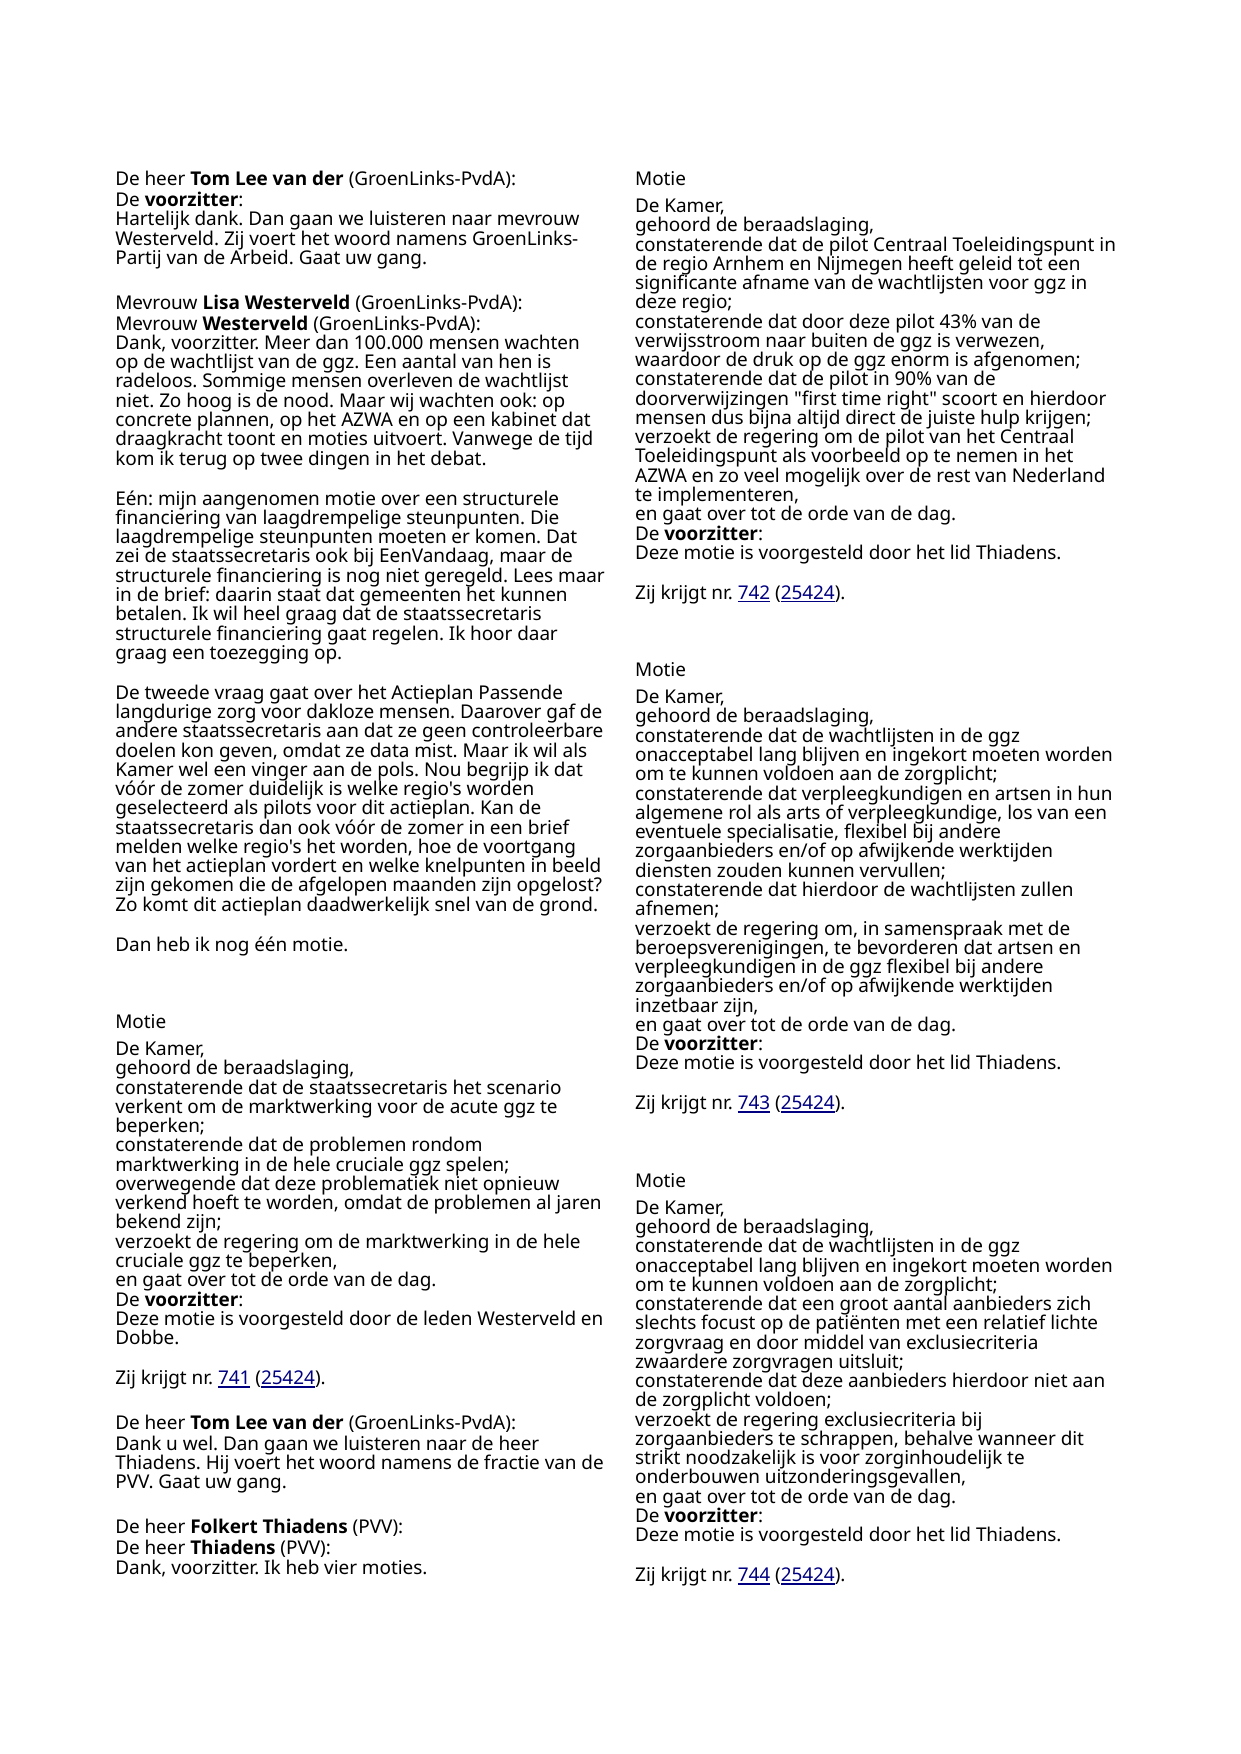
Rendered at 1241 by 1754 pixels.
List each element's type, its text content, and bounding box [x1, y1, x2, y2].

text De voorzitter: [115, 1291, 605, 1310]
text De voorzitter: [635, 1035, 1125, 1054]
text Dank, voorzitter. Ik heb vier moties. [115, 1559, 605, 1578]
text en gaat over tot de orde van de dag. [635, 505, 1125, 524]
text Motie [635, 657, 1125, 682]
text Mevrouw Westerveld (GroenLinks-PvdA): [115, 315, 605, 334]
text Dank u wel. Dan gaan we luisteren naar de heer Thiadens. Hij voert het woord namens de fractie van de PVV. Gaat uw gang. [115, 1435, 605, 1493]
text verzoekt de regering om de marktwerking in de hele cruciale ggz te beperken, [115, 1233, 605, 1271]
text Zij krijgt nr. 743 (25424). [635, 1094, 1125, 1114]
text De Kamer, [635, 688, 1125, 707]
text Mevrouw Lisa Westerveld (GroenLinks-PvdA): [115, 289, 605, 315]
text constaterende dat de wachtlijsten in de ggz onacceptabel lang blijven en ingekort moeten worden om te kunnen voldoen aan de zorgplicht; [635, 1237, 1125, 1295]
text De heer Tom Lee van der (GroenLinks-PvdA): [115, 1409, 605, 1435]
text De heer Tom Lee van der (GroenLinks-PvdA): [115, 165, 605, 191]
text Deze motie is voorgesteld door het lid Thiadens. [635, 544, 1125, 563]
text Motie [115, 1008, 605, 1034]
text constaterende dat verpleegkundigen en artsen in hun algemene rol als arts of verpleegkundige, los van een eventuele specialisatie, flexibel bij andere zorgaanbieders en/of op afwijkende werktijden diensten zouden kunnen vervullen; [635, 784, 1125, 881]
text gehoord de beraadslaging, [635, 216, 1125, 236]
text gehoord de beraadslaging, [635, 707, 1125, 727]
text constaterende dat de wachtlijsten in de ggz onacceptabel lang blijven en ingekort moeten worden om te kunnen voldoen aan de zorgplicht; [635, 727, 1125, 784]
text Hartelijk dank. Dan gaan we luisteren naar mevrouw Westerveld. Zij voert het woord namens GroenLinks-Partij van de Arbeid. Gaat uw gang. [115, 210, 605, 268]
text constaterende dat de staatssecretaris het scenario verkent om de marktwerking voor de acute ggz te beperken; [115, 1079, 605, 1136]
text De Kamer, [115, 1040, 605, 1059]
text Deze motie is voorgesteld door het lid Thiadens. [635, 1526, 1125, 1546]
text De heer Thiadens (PVV): [115, 1539, 605, 1559]
text verzoekt de regering om, in samenspraak met de beroepsverenigingen, te bevorderen dat artsen en verpleegkundigen in de ggz flexibel bij andere zorgaanbieders en/of op afwijkende werktijden inzetbaar zijn, [635, 919, 1125, 1016]
text constaterende dat de pilot Centraal Toeleidingspunt in de regio Arnhem en Nijmegen heeft geleid tot een significante afname van de wachtlijsten voor ggz in deze regio; [635, 236, 1125, 313]
text De Kamer, [635, 1199, 1125, 1218]
text Zij krijgt nr. 741 (25424). [115, 1369, 605, 1388]
text Eén: mijn aangenomen motie over een structurele financiering van laagdrempelige steunpunten. Die laagdrempelige steunpunten moeten er komen. Dat zei de staatssecretaris ook bij EenVandaag, maar de structurele financiering is nog niet geregeld. Lees maar in de brief: daarin staat dat gemeenten het kunnen betalen. Ik wil heel graag dat de staatssecretaris structurele financiering gaat regelen. Ik hoor daar graag een toezegging op. [115, 489, 605, 663]
text De voorzitter: [635, 524, 1125, 544]
text Motie [635, 165, 1125, 191]
text Zij krijgt nr. 742 (25424). [635, 584, 1125, 603]
text constaterende dat een groot aantal aanbieders zich slechts focust op de patiënten met een relatief lichte zorgvraag en door middel van exclusiecriteria zwaardere zorgvragen uitsluit; [635, 1295, 1125, 1372]
text constaterende dat de pilot in 90% van de doorverwijzingen "first time right" scoort en hierdoor mensen dus bijna altijd direct de juiste hulp krijgen; [635, 370, 1125, 428]
text constaterende dat deze aanbieders hierdoor niet aan de zorgplicht voldoen; [635, 1372, 1125, 1411]
text verzoekt de regering om de pilot van het Centraal Toeleidingspunt als voorbeeld op te nemen in het AZWA en zo veel mogelijk over de rest van Nederland te implementeren, [635, 428, 1125, 505]
text De voorzitter: [115, 191, 605, 210]
text constaterende dat de problemen rondom marktwerking in de hele cruciale ggz spelen; [115, 1136, 605, 1175]
text Motie [635, 1167, 1125, 1193]
text overwegende dat deze problematiek niet opnieuw verkend hoeft te worden, omdat de problemen al jaren bekend zijn; [115, 1175, 605, 1233]
text De Kamer, [635, 197, 1125, 216]
text De tweede vraag gaat over het Actieplan Passende langdurige zorg voor dakloze mensen. Daarover gaf de andere staatssecretaris aan dat ze geen controleerbare doelen kon geven, omdat ze data mist. Maar ik wil als Kamer wel een vinger aan de pols. Nou begrijp ik dat vóór de zomer duidelijk is welke regio's worden geselecteerd als pilots voor dit actieplan. Kan de staatssecretaris dan ook vóór de zomer in een brief melden welke regio's het worden, hoe de voortgang van het actieplan vordert en welke knelpunten in beeld zijn gekomen die de afgelopen maanden zijn opgelost? Zo komt dit actieplan daadwerkelijk snel van de grond. [115, 684, 605, 915]
text gehoord de beraadslaging, [635, 1218, 1125, 1237]
text verzoekt de regering exclusiecriteria bij zorgaanbieders te schrappen, behalve wanneer dit strikt noodzakelijk is voor zorginhoudelijk te onderbouwen uitzonderingsgevallen, [635, 1411, 1125, 1488]
text Deze motie is voorgesteld door de leden Westerveld en Dobbe. [115, 1310, 605, 1348]
text Dank, voorzitter. Meer dan 100.000 mensen wachten op de wachtlijst van de ggz. Een aantal van hen is radeloos. Sommige mensen overleven de wachtlijst niet. Zo hoog is de nood. Maar wij wachten ook: op concrete plannen, op het AZWA en op een kabinet dat draagkracht toont en moties uitvoert. Vanwege de tijd kom ik terug op twee dingen in het debat. [115, 334, 605, 469]
text en gaat over tot de orde van de dag. [635, 1016, 1125, 1035]
text Deze motie is voorgesteld door het lid Thiadens. [635, 1054, 1125, 1074]
text De heer Folkert Thiadens (PVV): [115, 1514, 605, 1539]
text en gaat over tot de orde van de dag. [635, 1488, 1125, 1507]
text constaterende dat door deze pilot 43% van de verwijsstroom naar buiten de ggz is verwezen, waardoor de druk op de ggz enorm is afgenomen; [635, 313, 1125, 370]
text Zij krijgt nr. 744 (25424). [635, 1566, 1125, 1586]
text constaterende dat hierdoor de wachtlijsten zullen afnemen; [635, 881, 1125, 919]
text Dan heb ik nog één motie. [115, 936, 605, 955]
text en gaat over tot de orde van de dag. [115, 1271, 605, 1291]
text De voorzitter: [635, 1507, 1125, 1526]
text gehoord de beraadslaging, [115, 1059, 605, 1079]
